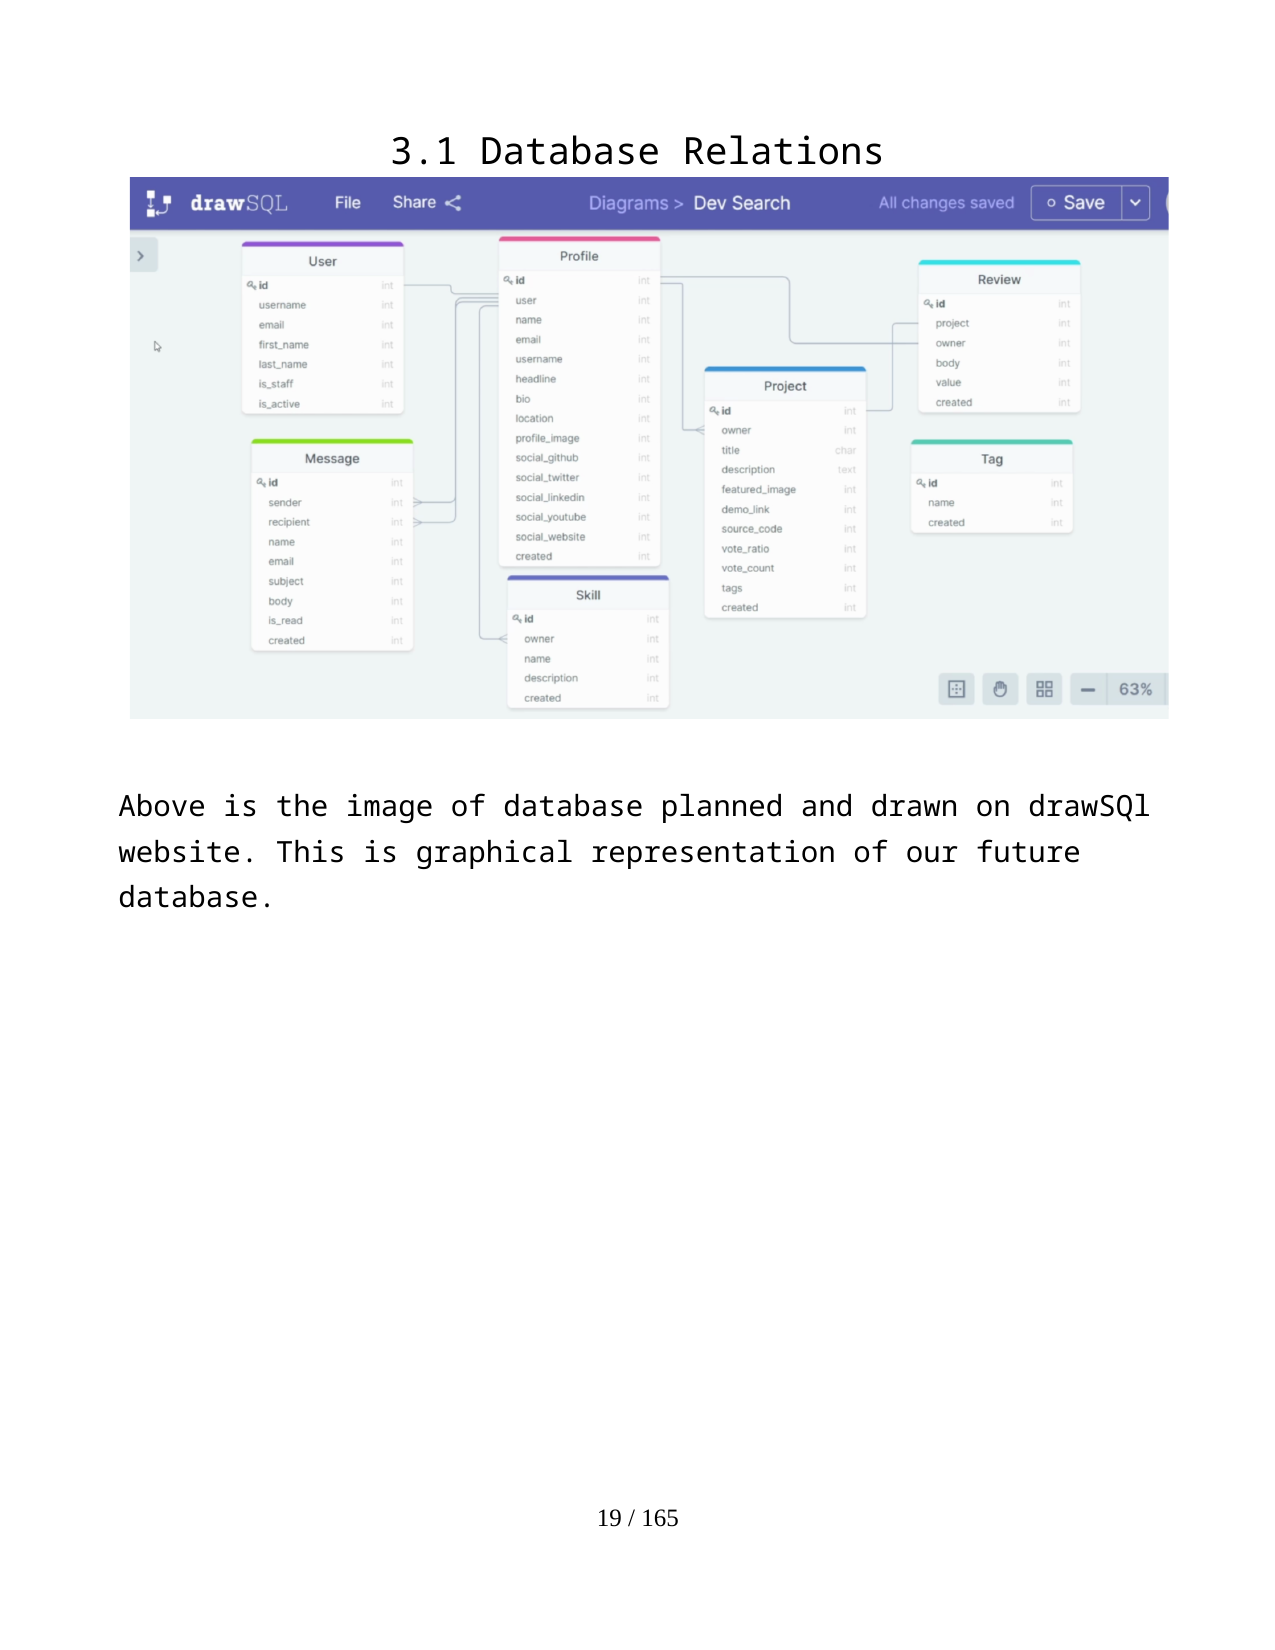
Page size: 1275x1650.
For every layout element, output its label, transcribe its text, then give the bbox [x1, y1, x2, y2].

text Above is the image of database planned and drawn on drawSQl website. This is graphical representation of our future database. [118, 785, 1157, 916]
picture [129, 177, 1169, 719]
subtitle 3.1 Database Relations [118, 124, 1157, 175]
